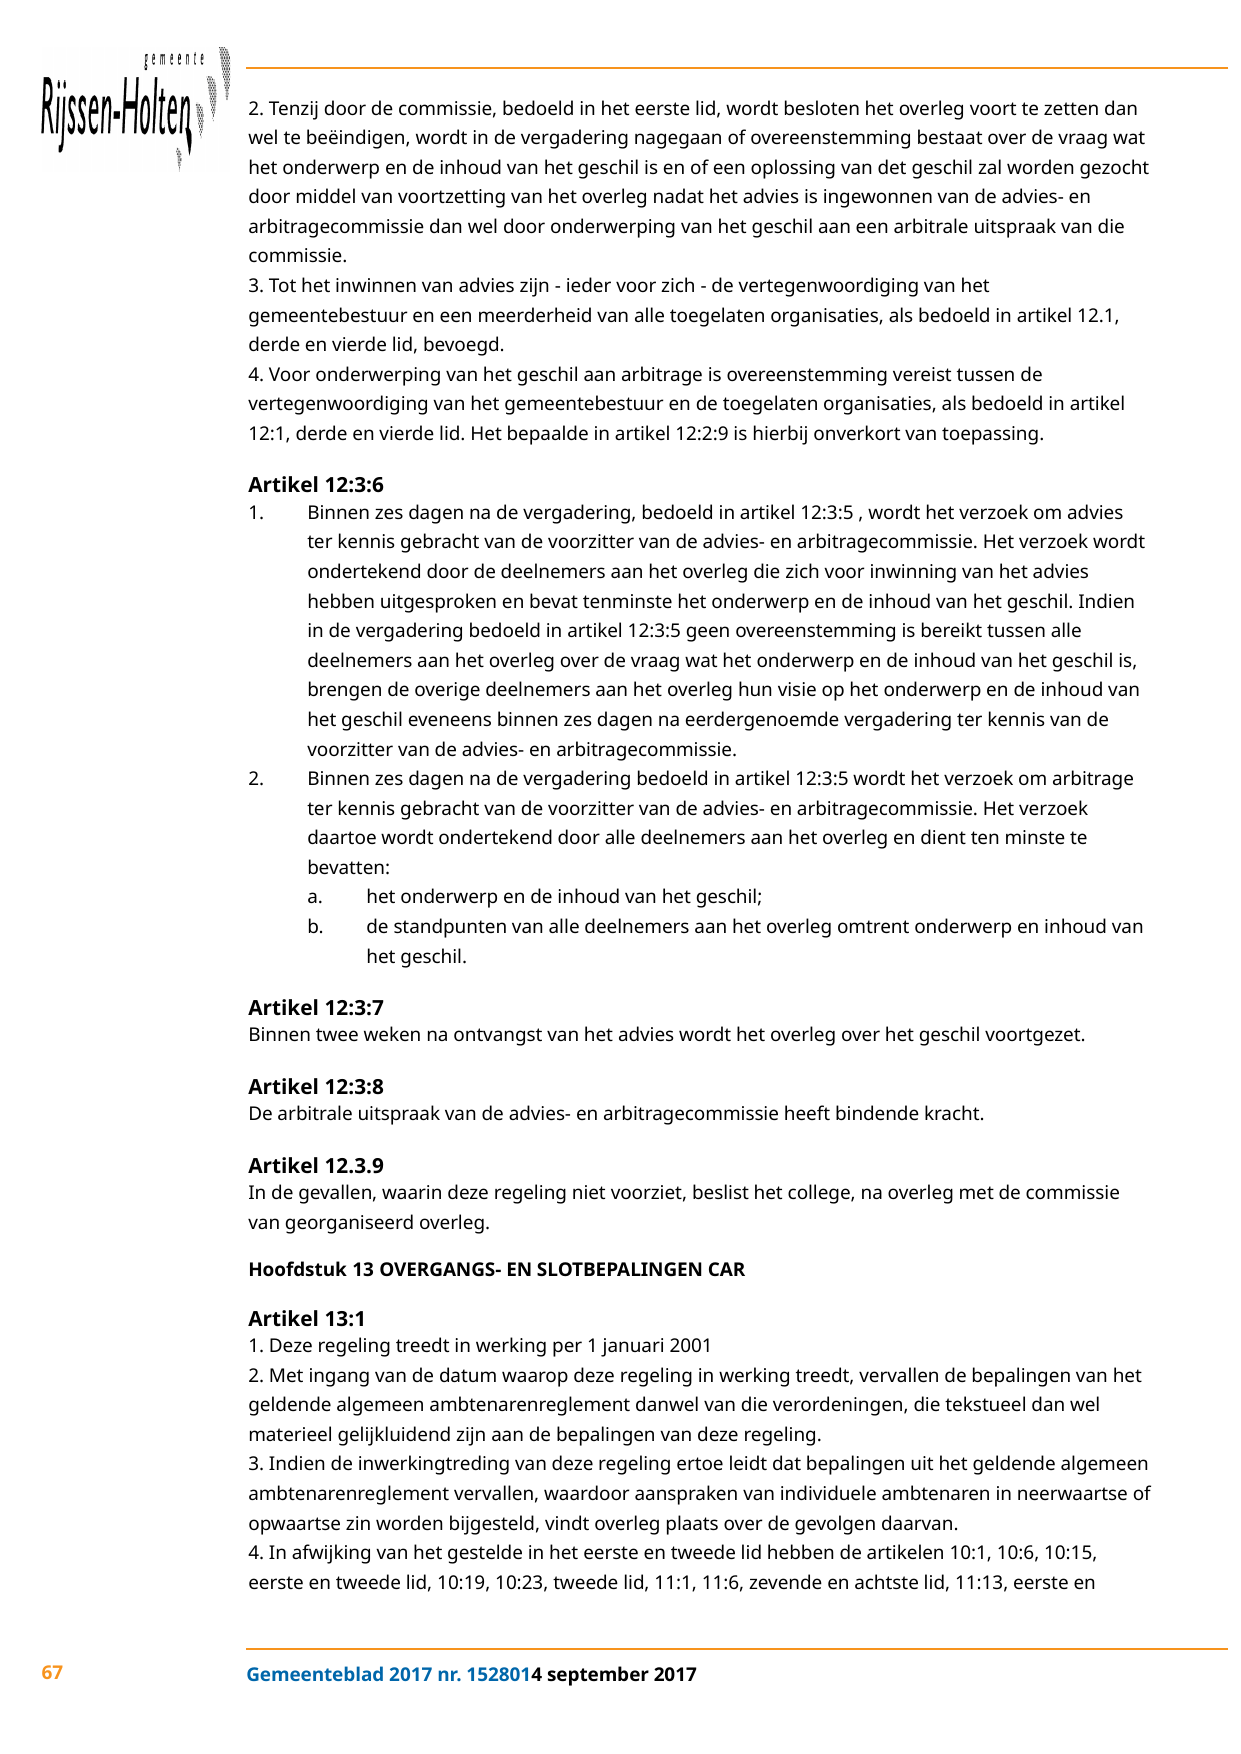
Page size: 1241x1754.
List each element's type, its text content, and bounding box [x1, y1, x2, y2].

text 3. Tot het inwinnen van advies zijn - ieder voor zich - de vertegenwoordiging van het gemeentebestuur en een meerderheid van alle toegelaten organisaties, als bedoeld in artikel 12.1, derde en vierde lid, bevoegd. [248, 272, 1152, 357]
text In de gevallen, waarin deze regeling niet voorziet, beslist het college, na overleg met de commissie van georganiseerd overleg. [248, 1179, 1152, 1235]
text 4. Voor onderwerping van het geschil aan arbitrage is overeenstemming vereist tussen de vertegenwoordiging van het gemeentebestuur en de toegelaten organisaties, als bedoeld in artikel 12:1, derde en vierde lid. Het bepaalde in artikel 12:2:9 is hierbij onverkort van toepassing. [248, 361, 1152, 446]
text Artikel 12:3:6 [248, 471, 1152, 499]
text 1. Deze regeling treedt in werking per 1 januari 2001 [248, 1332, 1152, 1358]
text 2. Tenzij door de commissie, bedoeld in het eerste lid, wordt besloten het overleg voort te zetten dan wel te beëindigen, wordt in de vergadering nagegaan of overeenstemming bestaat over de vraag wat het onderwerp en de inhoud van het geschil is en of een oplossing van det geschil zal worden gezocht door middel van voortzetting van het overleg nadat het advies is ingewonnen van de advies- en arbitragecommissie dan wel door onderwerping van het geschil aan een arbitrale uitspraak van die commissie. [248, 95, 1152, 268]
list Binnen zes dagen na de vergadering, bedoeld in artikel 12:3:5 , wordt het verzoek om advies ter kennis gebracht van de voorzitter van de advies- en arbitragecommissie. Het verzoek wordt ondertekend door de deelnemers aan het overleg die zich voor inwinning van het advies hebben uitgesproken en bevat tenminste het onderwerp en de inhoud van het geschil. Indien in de vergadering bedoeld in artikel 12:3:5 geen overeenstemming is bereikt tussen alle deelnemers aan het overleg over de vraag wat het onderwerp en de inhoud van het geschil is, brengen de overige deelnemers aan het overleg hun visie op het onderwerp en de inhoud van het geschil eveneens binnen zes dagen na eerdergenoemde vergadering ter kennis van de voorzitter van de advies- en arbitragecommissie. [248, 499, 1152, 761]
list het onderwerp en de inhoud van het geschil; [307, 884, 1152, 909]
text Artikel 12:3:7 [248, 993, 1152, 1022]
text 2. Met ingang van de datum waarop deze regeling in werking treedt, vervallen de bepalingen van het geldende algemeen ambtenarenreglement danwel van die verordeningen, die tekstueel dan wel materieel gelijkluidend zijn aan de bepalingen van deze regeling. [248, 1362, 1152, 1447]
text Artikel 12:3:8 [248, 1072, 1152, 1101]
text 4. In afwijking van het gestelde in het eerste en tweede lid hebben de artikelen 10:1, 10:6, 10:15, eerste en tweede lid, 10:19, 10:23, tweede lid, 11:1, 11:6, zevende en achtste lid, 11:13, eerste en [248, 1539, 1152, 1595]
text De arbitrale uitspraak van de advies- en arbitragecommissie heeft bindende kracht. [248, 1101, 1152, 1126]
list de standpunten van alle deelnemers aan het overleg omtrent onderwerp en inhoud van het geschil. [307, 913, 1152, 968]
text Artikel 13:1 [248, 1304, 1152, 1332]
list Binnen zes dagen na de vergadering bedoeld in artikel 12:3:5 wordt het verzoek om arbitrage ter kennis gebracht van de voorzitter van de advies- en arbitragecommissie. Het verzoek daartoe wordt ondertekend door alle deelnemers aan het overleg en dient ten minste te bevatten: [248, 765, 1152, 880]
picture [41, 47, 231, 172]
text 3. Indien de inwerkingtreding van deze regeling ertoe leidt dat bepalingen uit het geldende algemeen ambtenarenreglement vervallen, waardoor aanspraken van individuele ambtenaren in neerwaartse of opwaartse zin worden bijgesteld, vindt overleg plaats over de gevolgen daarvan. [248, 1451, 1152, 1536]
text Artikel 12.3.9 [248, 1151, 1152, 1179]
text Hoofdstuk 13 OVERGANGS- EN SLOTBEPALINGEN CAR [248, 1254, 1152, 1283]
text Binnen twee weken na ontvangst van het advies wordt het overleg over het geschil voortgezet. [248, 1022, 1152, 1047]
